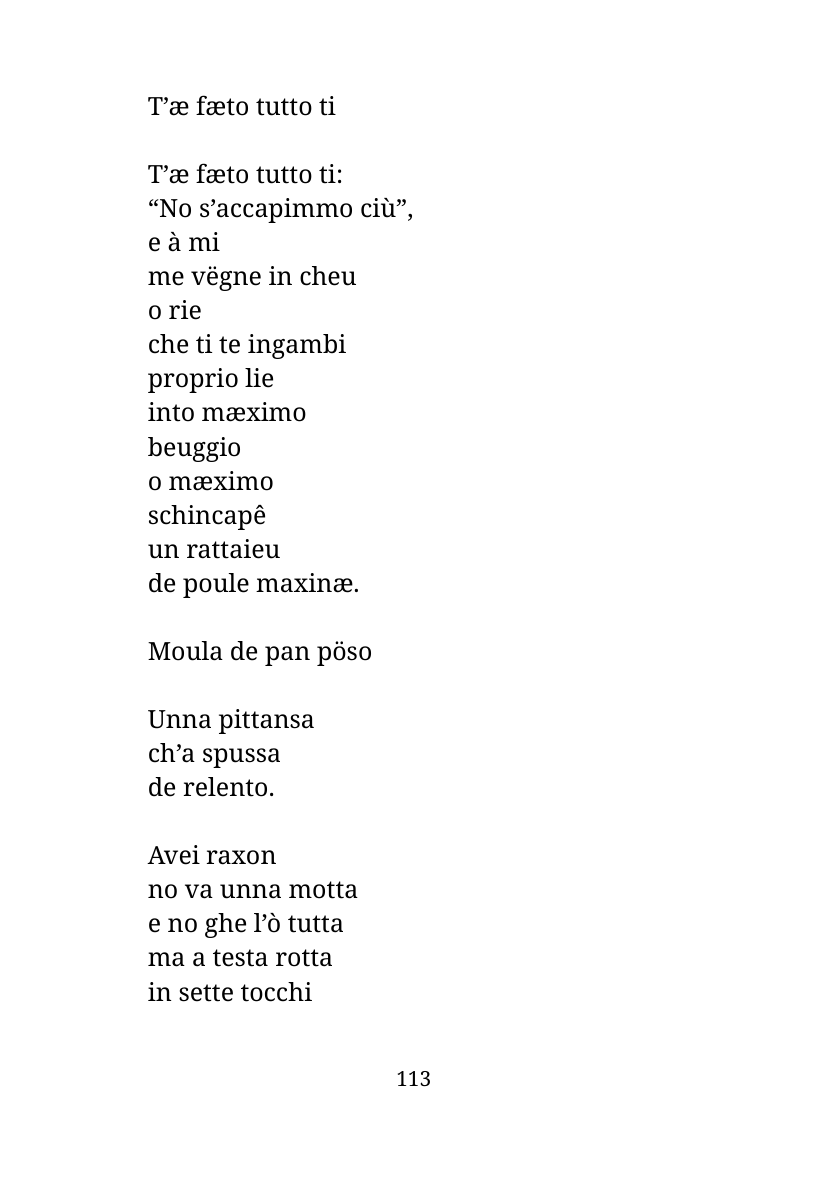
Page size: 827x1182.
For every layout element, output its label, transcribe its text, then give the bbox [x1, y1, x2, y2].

text ch’a spussa [118, 736, 709, 770]
text Moula de pan pöso [118, 633, 709, 668]
text T’æ fæto tutto ti [118, 88, 709, 123]
text Unna pittansa [118, 702, 709, 736]
text “No s’accapimmo ciù”, [118, 191, 709, 225]
text o rie [118, 293, 709, 327]
text beuggio [118, 429, 709, 463]
text Avei raxon [118, 838, 709, 872]
text e à mi [118, 225, 709, 259]
text un rattaieu [118, 531, 709, 565]
text no va unna motta [118, 872, 709, 906]
text me vëgne in cheu [118, 259, 709, 293]
text de relento. [118, 770, 709, 804]
text o mæximo [118, 463, 709, 497]
text che ti te ingambi [118, 327, 709, 361]
text in sette tocchi [118, 974, 709, 1008]
text e no ghe l’ò tutta [118, 906, 709, 940]
text schincapê [118, 497, 709, 531]
text ma a testa rotta [118, 940, 709, 974]
text into mæximo [118, 395, 709, 429]
text de poule maxinæ. [118, 565, 709, 599]
text T’æ fæto tutto ti: [118, 157, 709, 191]
text proprio lie [118, 361, 709, 395]
